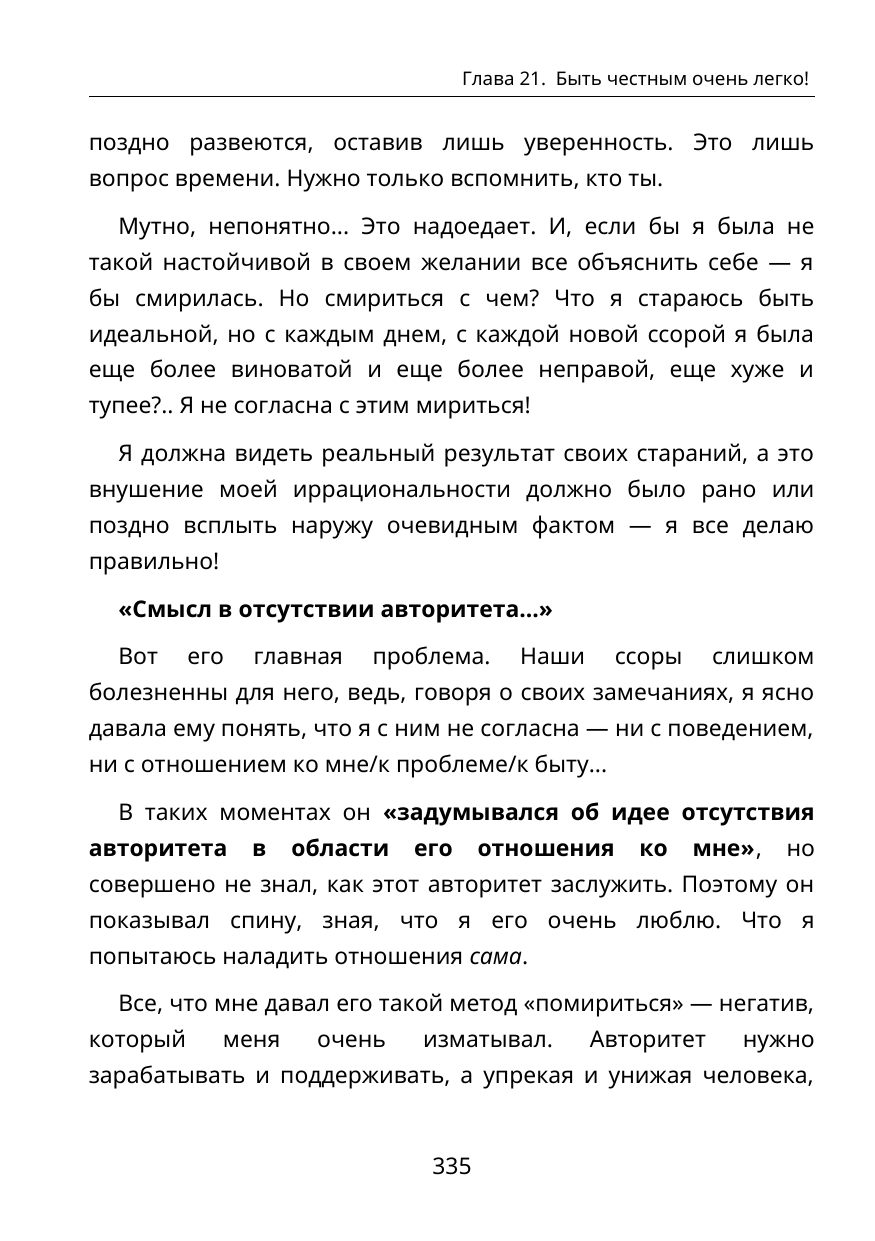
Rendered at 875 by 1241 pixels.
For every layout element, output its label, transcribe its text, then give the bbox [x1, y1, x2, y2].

text Все, что мне давал его такой метод «помириться» — негатив, который меня очень изматывал. Авторитет нужно зарабатывать и поддерживать, а упрекая и унижая человека, [88, 987, 815, 1090]
text поздно развеются, оставив лишь уверенность. Это лишь вопрос времени. Нужно только вспомнить, кто ты. [88, 126, 815, 193]
text Мутно, непонятно... Это надоедает. И, если бы я была не такой настойчивой в своем желании все объяснить себе — я бы смирилась. Но смириться с чем? Что я стараюсь быть идеальной, но с каждым днем, с каждой новой ссорой я была еще более виноватой и еще более неправой, еще хуже и тупее?.. Я не согласна с этим мириться! [88, 210, 815, 421]
text Я должна видеть реальный результат своих стараний, а это внушение моей иррациональности должно было рано или поздно всплыть наружу очевидным фактом — я все делаю правильно! [88, 437, 815, 576]
text В таких моментах он «задумывался об идее отсутствия авторитета в области его отношения ко мне», но совершено не знал, как этот авторитет заслужить. Поэтому он показывал спину, зная, что я его очень люблю. Что я попытаюсь наладить отношения сама. [88, 796, 815, 971]
text Вот его главная проблема. Наши ссоры слишком болезненны для него, ведь, говоря о своих замечаниях, я ясно давала ему понять, что я с ним не согласна — ни с поведением, ни с отношением ко мне/к проблеме/к быту... [88, 640, 815, 779]
text «Смысл в отсутствии авторитета...» [88, 593, 815, 624]
